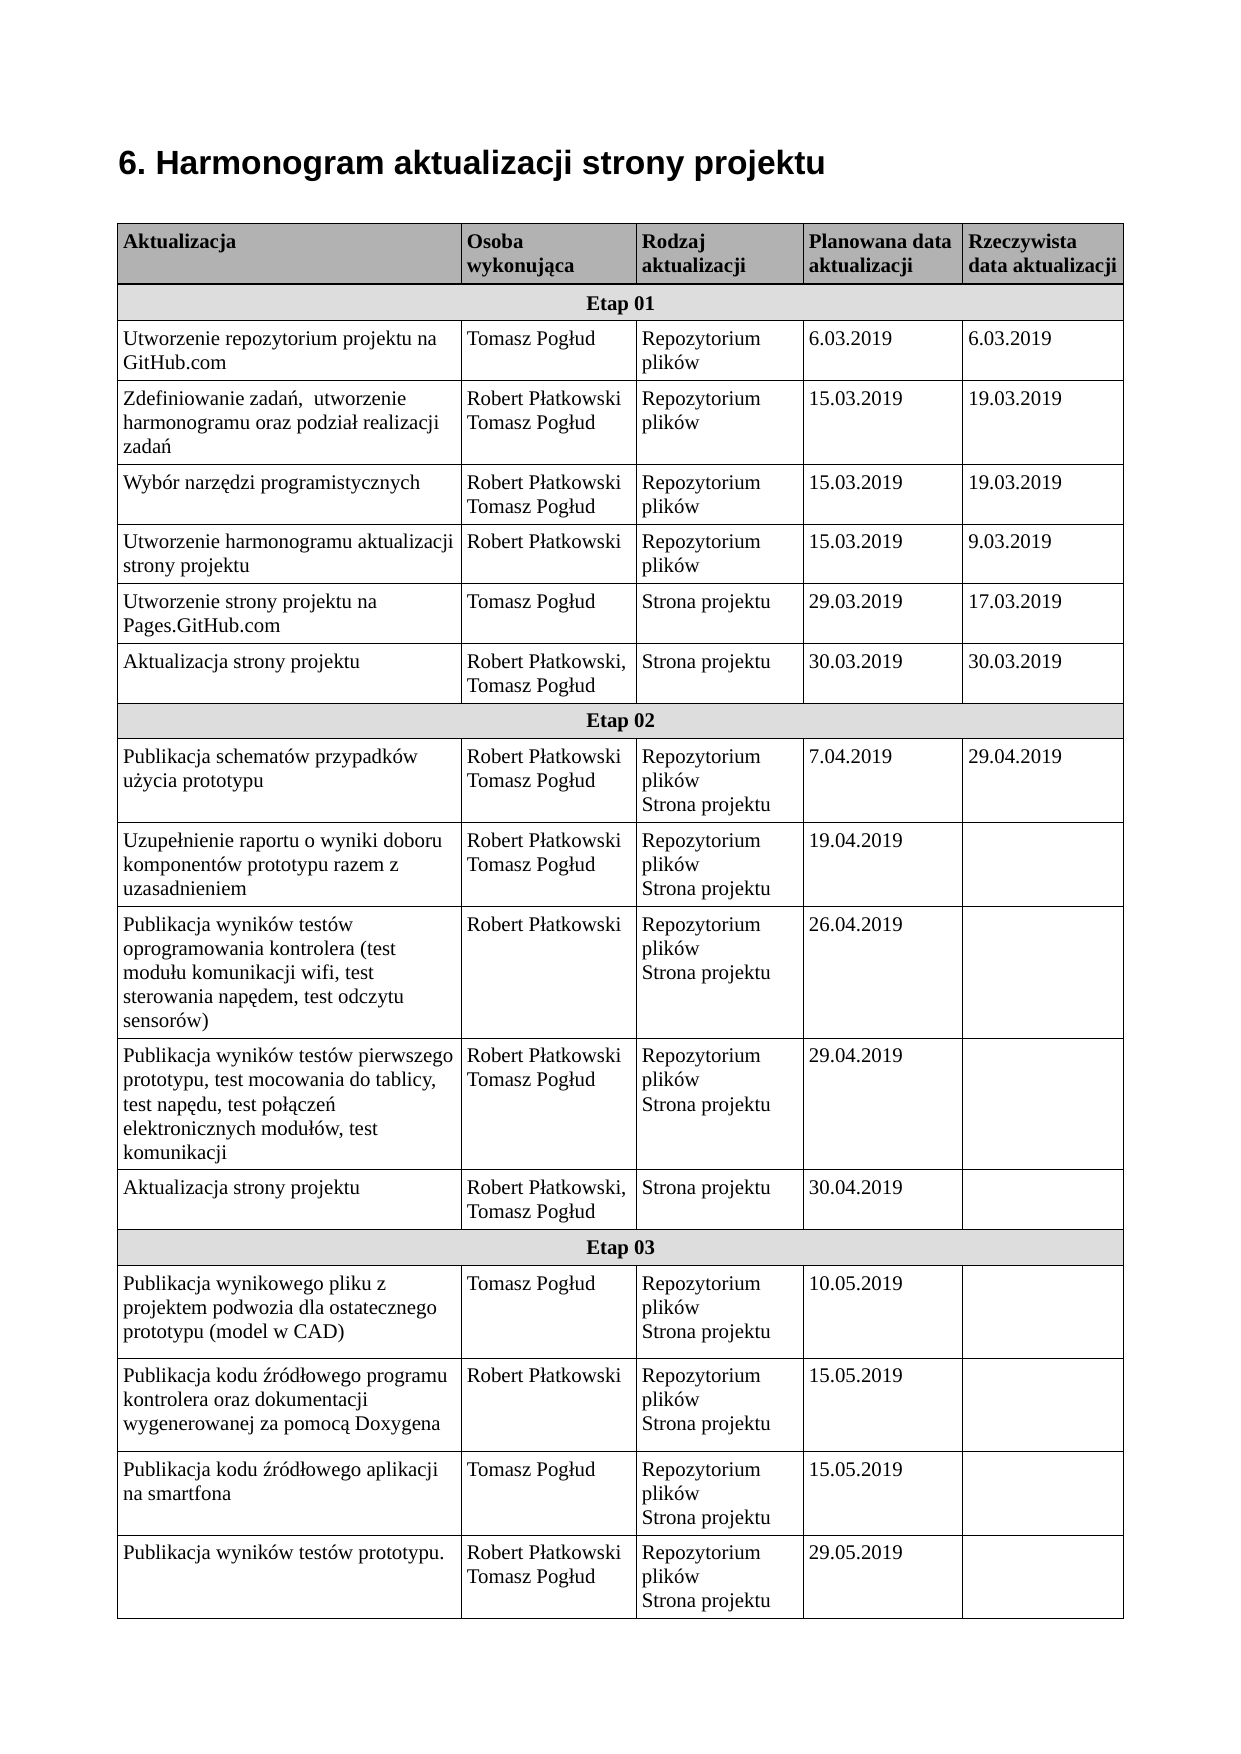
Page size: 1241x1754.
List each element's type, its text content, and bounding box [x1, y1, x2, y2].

table_cell 19.03.2019 [963, 465, 1123, 523]
table_cell Repozytorium plików [637, 465, 803, 523]
table_cell 7.04.2019 [804, 739, 962, 822]
table_header Planowana data aktualizacji [804, 224, 962, 283]
table_cell Repozytorium plików [637, 381, 803, 464]
table_header Osoba wykonująca [462, 224, 636, 283]
table_cell Robert Płatkowski Tomasz Pogłud [462, 1536, 636, 1618]
table_header Rzeczywista data aktualizacji [963, 224, 1123, 283]
table_cell 9.03.2019 [963, 525, 1123, 583]
table_cell 15.03.2019 [804, 381, 962, 464]
table_cell 19.03.2019 [963, 381, 1123, 464]
table_cell Publikacja wyników testów oprogramowania kontrolera (test modułu komunikacji wifi, test sterowania napędem, test odczytu sensorów) [118, 907, 461, 1037]
table_cell 6.03.2019 [963, 321, 1123, 380]
table_cell Wybór narzędzi programistycznych [118, 465, 461, 523]
table_cell Robert Płatkowski Tomasz Pogłud [462, 823, 636, 906]
table_cell Robert Płatkowski [462, 1359, 636, 1451]
table_cell Utworzenie harmonogramu aktualizacji strony projektu [118, 525, 461, 583]
table_cell Publikacja kodu źródłowego programu kontrolera oraz dokumentacji wygenerowanej za pomocą Doxygena [118, 1359, 461, 1451]
table_cell Strona projektu [637, 644, 803, 702]
table_cell Tomasz Pogłud [462, 321, 636, 380]
table_cell Publikacja wyników testów prototypu. [118, 1536, 461, 1618]
table_cell Uzupełnienie raportu o wyniki doboru komponentów prototypu razem z uzasadnieniem [118, 823, 461, 906]
table_cell Robert Płatkowski [462, 525, 636, 583]
table_cell 15.03.2019 [804, 525, 962, 583]
table_cell [963, 1536, 1123, 1618]
table_cell 29.04.2019 [804, 1039, 962, 1169]
table_cell 15.05.2019 [804, 1452, 962, 1534]
table_cell Repozytorium plików Strona projektu [637, 1039, 803, 1169]
table_cell 19.04.2019 [804, 823, 962, 906]
table_cell Etap 01 [118, 285, 1123, 320]
table_cell 29.05.2019 [804, 1536, 962, 1618]
table_cell [963, 907, 1123, 1037]
table_cell 17.03.2019 [963, 584, 1123, 643]
table_cell Publikacja wyników testów pierwszego prototypu, test mocowania do tablicy, test napędu, test połączeń elektronicznych modułów, test komunikacji [118, 1039, 461, 1169]
table_cell Robert Płatkowski Tomasz Pogłud [462, 739, 636, 822]
table_cell Repozytorium plików Strona projektu [637, 1452, 803, 1534]
table_cell Robert Płatkowski [462, 907, 636, 1037]
table_cell 6.03.2019 [804, 321, 962, 380]
table_cell Zdefiniowanie zadań, utworzenie harmonogramu oraz podział realizacji zadań [118, 381, 461, 464]
table_cell Aktualizacja strony projektu [118, 644, 461, 702]
table_cell Repozytorium plików [637, 321, 803, 380]
table_cell Tomasz Pogłud [462, 1452, 636, 1534]
table_cell 29.03.2019 [804, 584, 962, 643]
table_cell 26.04.2019 [804, 907, 962, 1037]
table_cell 30.03.2019 [804, 644, 962, 702]
table_cell Repozytorium plików Strona projektu [637, 739, 803, 822]
table_cell 29.04.2019 [963, 739, 1123, 822]
table_cell Utworzenie repozytorium projektu na GitHub.com [118, 321, 461, 380]
subtitle 6. Harmonogram aktualizacji strony projektu [118, 143, 1122, 182]
table_cell [963, 1452, 1123, 1534]
table_cell Tomasz Pogłud [462, 1266, 636, 1357]
table_header Rodzaj aktualizacji [637, 224, 803, 283]
table_cell Repozytorium plików Strona projektu [637, 823, 803, 906]
table_cell [963, 823, 1123, 906]
table_cell Repozytorium plików Strona projektu [637, 1359, 803, 1451]
table_cell Repozytorium plików Strona projektu [637, 907, 803, 1037]
table_cell Robert Płatkowski Tomasz Pogłud [462, 1039, 636, 1169]
table_cell [963, 1039, 1123, 1169]
table_cell [963, 1266, 1123, 1357]
table_cell [963, 1170, 1123, 1229]
table_cell Etap 03 [118, 1230, 1123, 1265]
table_cell 30.03.2019 [963, 644, 1123, 702]
table_header Aktualizacja [118, 224, 461, 283]
table_cell 10.05.2019 [804, 1266, 962, 1357]
table_cell 15.03.2019 [804, 465, 962, 523]
table_cell Utworzenie strony projektu na Pages.GitHub.com [118, 584, 461, 643]
table_cell Repozytorium plików Strona projektu [637, 1266, 803, 1357]
table_cell Robert Płatkowski, Tomasz Pogłud [462, 1170, 636, 1229]
table_cell Publikacja kodu źródłowego aplikacji na smartfona [118, 1452, 461, 1534]
table_cell 15.05.2019 [804, 1359, 962, 1451]
table_cell Tomasz Pogłud [462, 584, 636, 643]
table_cell Repozytorium plików [637, 525, 803, 583]
table_cell [963, 1359, 1123, 1451]
table_cell Robert Płatkowski Tomasz Pogłud [462, 381, 636, 464]
table_cell Robert Płatkowski Tomasz Pogłud [462, 465, 636, 523]
table_cell Strona projektu [637, 1170, 803, 1229]
table_cell 30.04.2019 [804, 1170, 962, 1229]
table_cell Publikacja schematów przypadków użycia prototypu [118, 739, 461, 822]
table_cell Robert Płatkowski, Tomasz Pogłud [462, 644, 636, 702]
table_cell Repozytorium plików Strona projektu [637, 1536, 803, 1618]
table_cell Publikacja wynikowego pliku z projektem podwozia dla ostatecznego prototypu (model w CAD) [118, 1266, 461, 1357]
table_cell Aktualizacja strony projektu [118, 1170, 461, 1229]
table_cell Etap 02 [118, 704, 1123, 738]
table_cell Strona projektu [637, 584, 803, 643]
